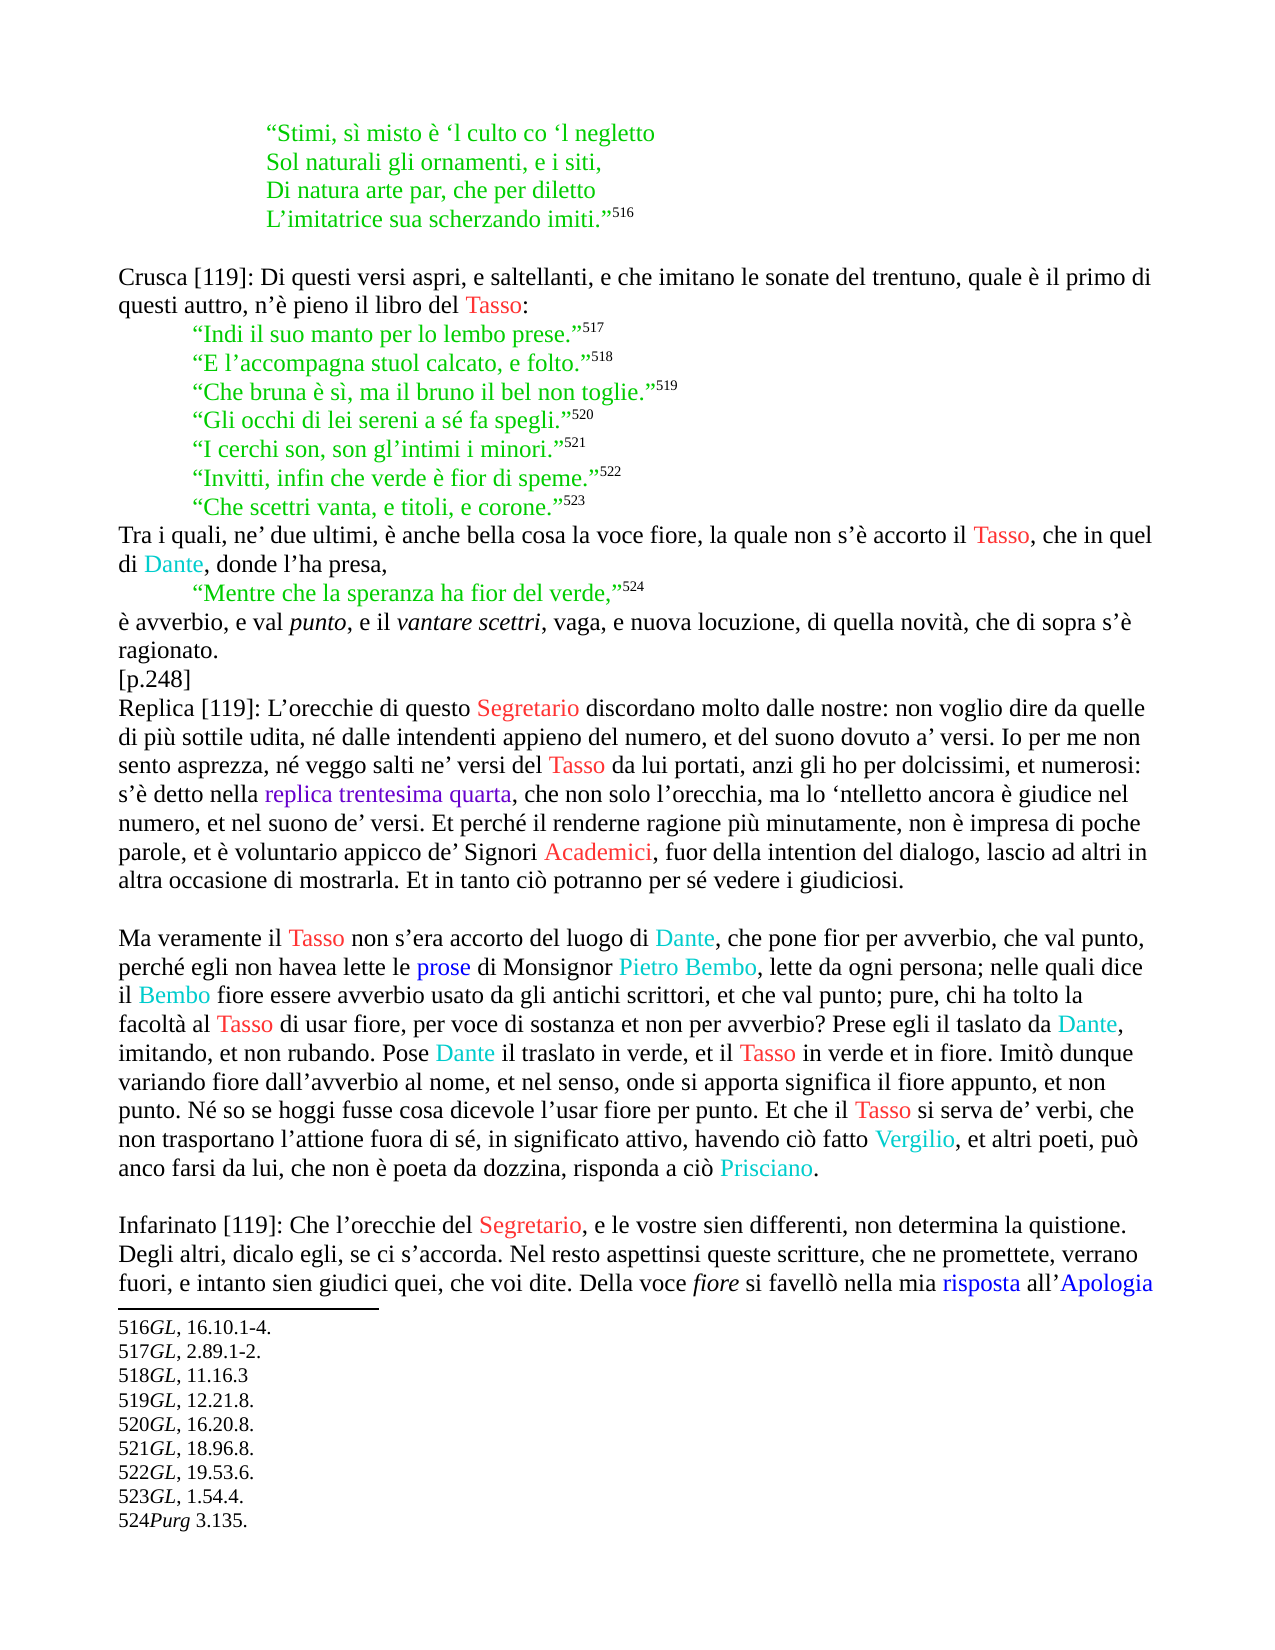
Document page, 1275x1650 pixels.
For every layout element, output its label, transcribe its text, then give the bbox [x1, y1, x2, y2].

text “Che scettri vanta, e titoli, e corone.” [118, 492, 1157, 521]
text Replica [119]: L’orecchie di questo Segretario discordano molto dalle nostre: non voglio dire da quelle di più sottile udita, né dalle intendenti appieno del numero, et del suono dovuto a’ versi. Io per me non sento asprezza, né veggo salti ne’ versi del Tasso da lui portati, anzi gli ho per dolcissimi, et numerosi: s’è detto nella replica trentesima quarta, che non solo l’orecchia, ma lo ‘ntelletto ancora è giudice nel numero, et nel suono de’ versi. Et perché il renderne ragione più minutamente, non è impresa di poche parole, et è voluntario appicco de’ Signori Academici, fuor della intention del dialogo, lascio ad altri in altra occasione di mostrarla. Et in tanto ciò potranno per sé vedere i giudiciosi. [118, 693, 1157, 894]
text GL, 2.89.1-2. [118, 1339, 1157, 1363]
text [p.248] [118, 664, 1157, 693]
text Sol naturali gli ornamenti, e i siti, [192, 147, 1157, 176]
text GL, 16.10.1-4. [118, 1315, 1157, 1339]
text Ma veramente il Tasso non s’era accorto del luogo di Dante, che pone fior per avverbio, che val punto, perché egli non havea lette le prose di Monsignor Pietro Bembo, lette da ogni persona; nelle quali dice il Bembo fiore essere avverbio usato da gli antichi scrittori, et che val punto; pure, chi ha tolto la facoltà al Tasso di usar fiore, per voce di sostanza et non per avverbio? Prese egli il taslato da Dante, imitando, et non rubando. Pose Dante il traslato in verde, et il Tasso in verde et in fiore. Imitò dunque variando fiore dall’avverbio al nome, et nel senso, onde si apporta significa il fiore appunto, et non punto. Né so se hoggi fusse cosa dicevole l’usar fiore per punto. Et che il Tasso si serva de’ verbi, che non trasportano l’attione fuora di sé, in significato attivo, havendo ciò fatto Vergilio, et altri poeti, può anco farsi da lui, che non è poeta da dozzina, risponda a ciò Prisciano. [118, 923, 1157, 1182]
text GL, 19.53.6. [118, 1460, 1157, 1484]
text GL, 18.96.8. [118, 1436, 1157, 1460]
text Infarinato [119]: Che l’orecchie del Segretario, e le vostre sien differenti, non determina la quistione. Degli altri, dicalo egli, se ci s’accorda. Nel resto aspettinsi queste scritture, che ne promettete, verrano fuori, e intanto sien giudici quei, che voi dite. Della voce fiore si favellò nella mia risposta all’Apologia [118, 1211, 1157, 1297]
text “Stimi, sì misto è ‘l culto co ‘l negletto [192, 118, 1157, 147]
text “I cerchi son, son gl’intimi i minori.” [118, 434, 1157, 463]
text Crusca [119]: Di questi versi aspri, e saltellanti, e che imitano le sonate del trentuno, quale è il primo di questi auttro, n’è pieno il libro del Tasso: [118, 262, 1157, 319]
text “Che bruna è sì, ma il bruno il bel non toglie.” [118, 377, 1157, 406]
text Purg 3.135. [118, 1508, 1157, 1532]
text è avverbio, e val punto, e il vantare scettri, vaga, e nuova locuzione, di quella novità, che di sopra s’è ragionato. [118, 607, 1157, 664]
text “E l’accompagna stuol calcato, e folto.” [118, 348, 1157, 377]
text “Invitti, infin che verde è fior di speme.” [118, 463, 1157, 492]
text Di natura arte par, che per diletto [192, 176, 1157, 204]
text L’imitatrice sua scherzando imiti.” [192, 204, 1157, 233]
text GL, 12.21.8. [118, 1387, 1157, 1412]
text Tra i quali, ne’ due ultimi, è anche bella cosa la voce fiore, la quale non s’è accorto il Tasso, che in quel di Dante, donde l’ha presa, [118, 521, 1157, 578]
text GL, 11.16.3 [118, 1363, 1157, 1387]
text GL, 16.20.8. [118, 1412, 1157, 1436]
text “Mentre che la speranza ha fior del verde,” [118, 578, 1157, 607]
text “Gli occhi di lei sereni a sé fa spegli.” [118, 406, 1157, 434]
text “Indi il suo manto per lo lembo prese.” [118, 319, 1157, 348]
text GL, 1.54.4. [118, 1484, 1157, 1508]
